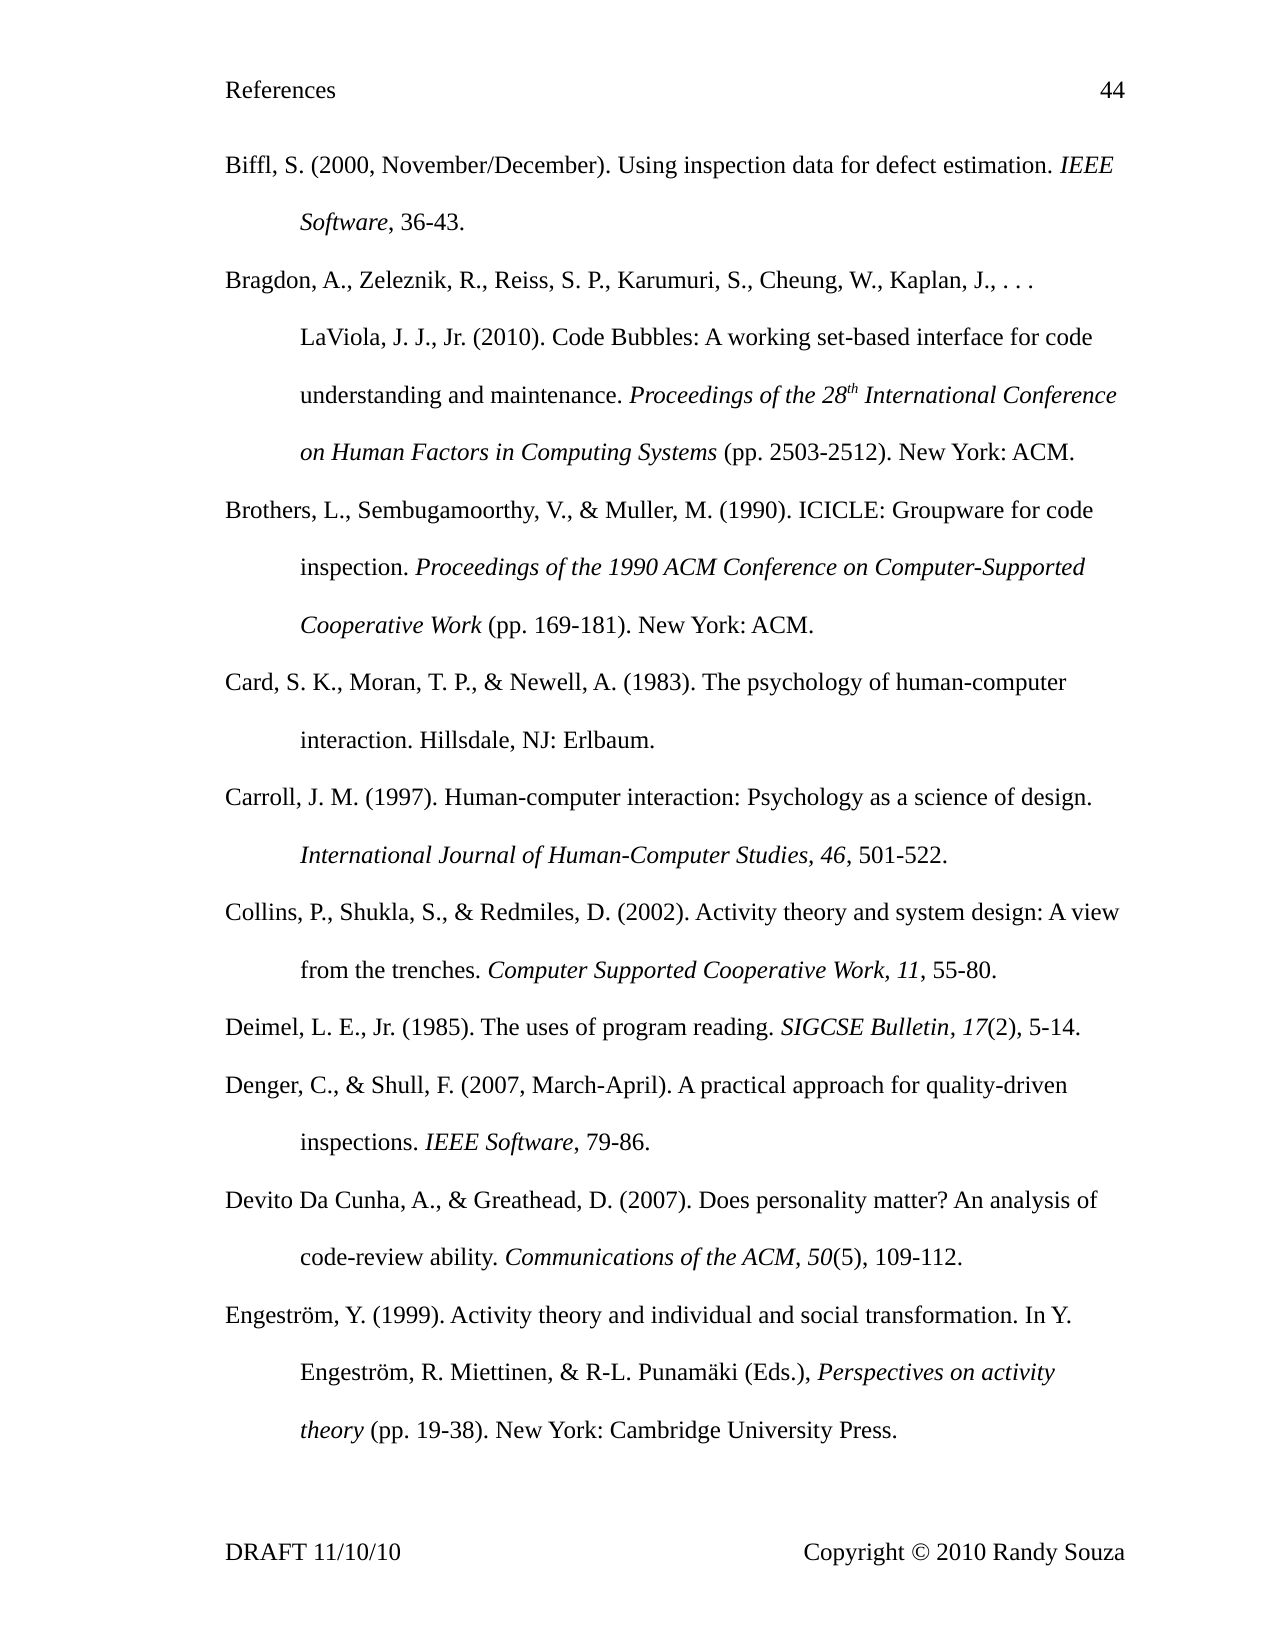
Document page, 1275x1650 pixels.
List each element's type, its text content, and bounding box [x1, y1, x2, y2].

text Card, S. K., Moran, T. P., & Newell, A. (1983). The psychology of human-computer interaction. Hillsdale, NJ: Erlbaum. [225, 667, 1125, 754]
text Collins, P., Shukla, S., & Redmiles, D. (2002). Activity theory and system design: A view from the trenches. Computer Supported Cooperative Work, 11, 55-80. [225, 897, 1125, 984]
text Engeström, Y. (1999). Activity theory and individual and social transformation. In Y. Engeström, R. Miettinen, & R-L. Punamäki (Eds.), Perspectives on activity theory (pp. 19-38). New York: Cambridge University Press. [225, 1300, 1125, 1444]
text Carroll, J. M. (1997). Human-computer interaction: Psychology as a science of design. International Journal of Human-Computer Studies, 46, 501-522. [225, 782, 1125, 869]
text Bragdon, A., Zeleznik, R., Reiss, S. P., Karumuri, S., Cheung, W., Kaplan, J., . . . LaViola, J. J., Jr. (2010). Code Bubbles: A working set-based interface for code understanding and maintenance. Proceedings of the 28th International Conference on Human Factors in Computing Systems (pp. 2503-2512). New York: ACM. [225, 265, 1125, 466]
text Deimel, L. E., Jr. (1985). The uses of program reading. SIGCSE Bulletin, 17(2), 5-14. [225, 1012, 1125, 1041]
text Denger, C., & Shull, F. (2007, March-April). A practical approach for quality-driven inspections. IEEE Software, 79-86. [225, 1070, 1125, 1156]
text Brothers, L., Sembugamoorthy, V., & Muller, M. (1990). ICICLE: Groupware for code inspection. Proceedings of the 1990 ACM Conference on Computer-Supported Cooperative Work (pp. 169-181). New York: ACM. [225, 495, 1125, 639]
text Biffl, S. (2000, November/December). Using inspection data for defect estimation. IEEE Software, 36-43. [225, 150, 1125, 236]
text Devito Da Cunha, A., & Greathead, D. (2007). Does personality matter? An analysis of code-review ability. Communications of the ACM, 50(5), 109-112. [225, 1185, 1125, 1271]
